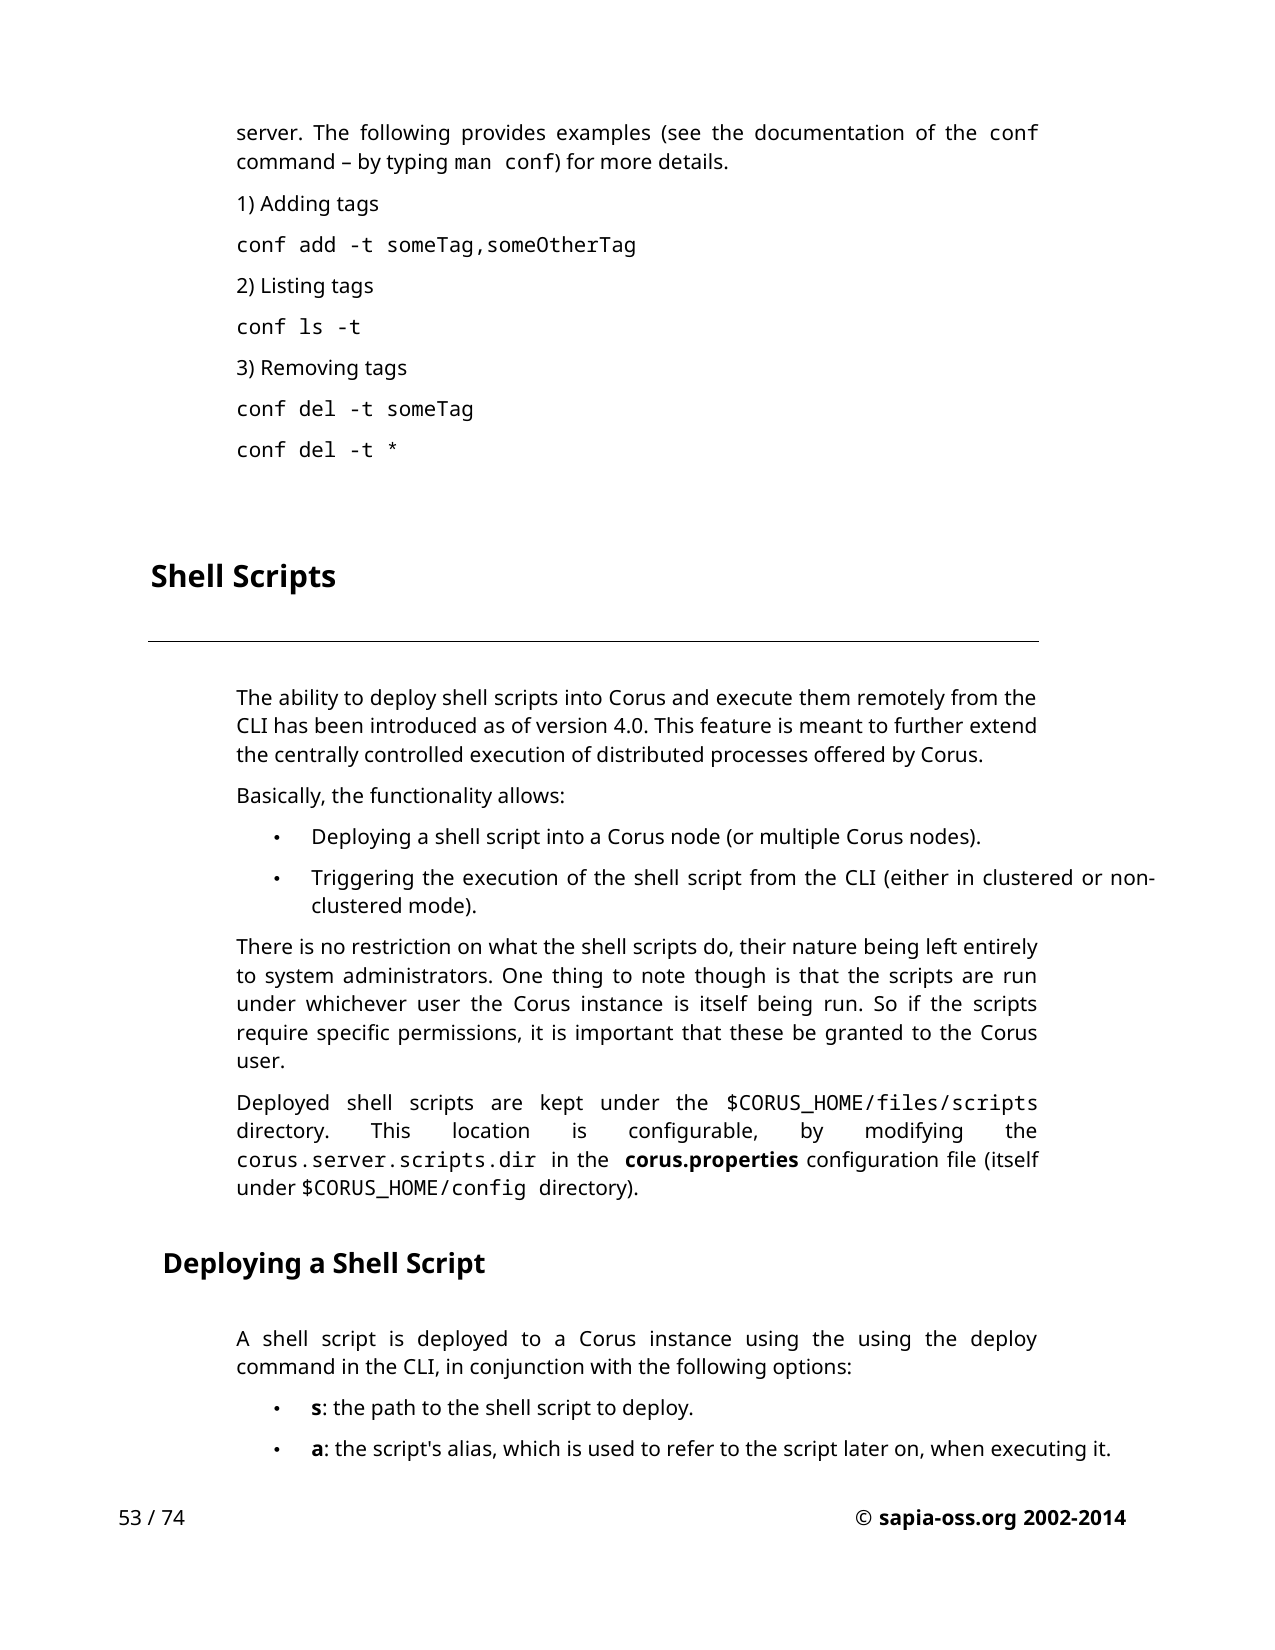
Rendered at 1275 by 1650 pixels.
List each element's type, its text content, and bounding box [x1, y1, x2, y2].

list s: the path to the shell script to deploy. [274, 1393, 1157, 1422]
subtitle Deploying a Shell Script [162, 1244, 1039, 1282]
text conf del -t someTag [236, 394, 1039, 422]
text Deployed shell scripts are kept under the $CORUS_HOME/files/scripts directory. This location is configurable, by modifying the corus.server.scripts.dir in the corus.properties configuration file (itself under $CORUS_HOME/config directory). [236, 1087, 1039, 1202]
text server. The following provides examples (see the documentation of the conf command – by typing man conf) for more details. [236, 118, 1039, 176]
text 2) Listing tags [236, 271, 1039, 299]
list a: the script's alias, which is used to refer to the script later on, when executing it. [274, 1434, 1157, 1463]
text There is no restriction on what the shell scripts do, their nature being left entirely to system administrators. One thing to note though is that the scripts are run under whichever user the Corus instance is itself being run. So if the scripts require specific permissions, it is important that these be granted to the Corus user. [236, 932, 1039, 1075]
list Deploying a shell script into a Corus node (or multiple Corus nodes). [274, 822, 1157, 850]
text conf del -t * [236, 435, 1039, 464]
text A shell script is deployed to a Corus instance using the using the deploy command in the CLI, in conjunction with the following options: [236, 1323, 1039, 1381]
text 1) Adding tags [236, 188, 1039, 217]
list Triggering the execution of the shell script from the CLI (either in clustered or non-clustered mode). [274, 863, 1157, 920]
text conf add -t someTag,someOtherTag [236, 229, 1039, 258]
text Basically, the functionality allows: [236, 781, 1039, 809]
text conf ls -t [236, 312, 1039, 340]
text 3) Removing tags [236, 353, 1039, 381]
text The ability to deploy shell scripts into Corus and execute them remotely from the CLI has been introduced as of version 4.0. This feature is meant to further extend the centrally controlled execution of distributed processes offered by Corus. [236, 682, 1039, 768]
subtitle Shell Scripts [148, 552, 1039, 641]
